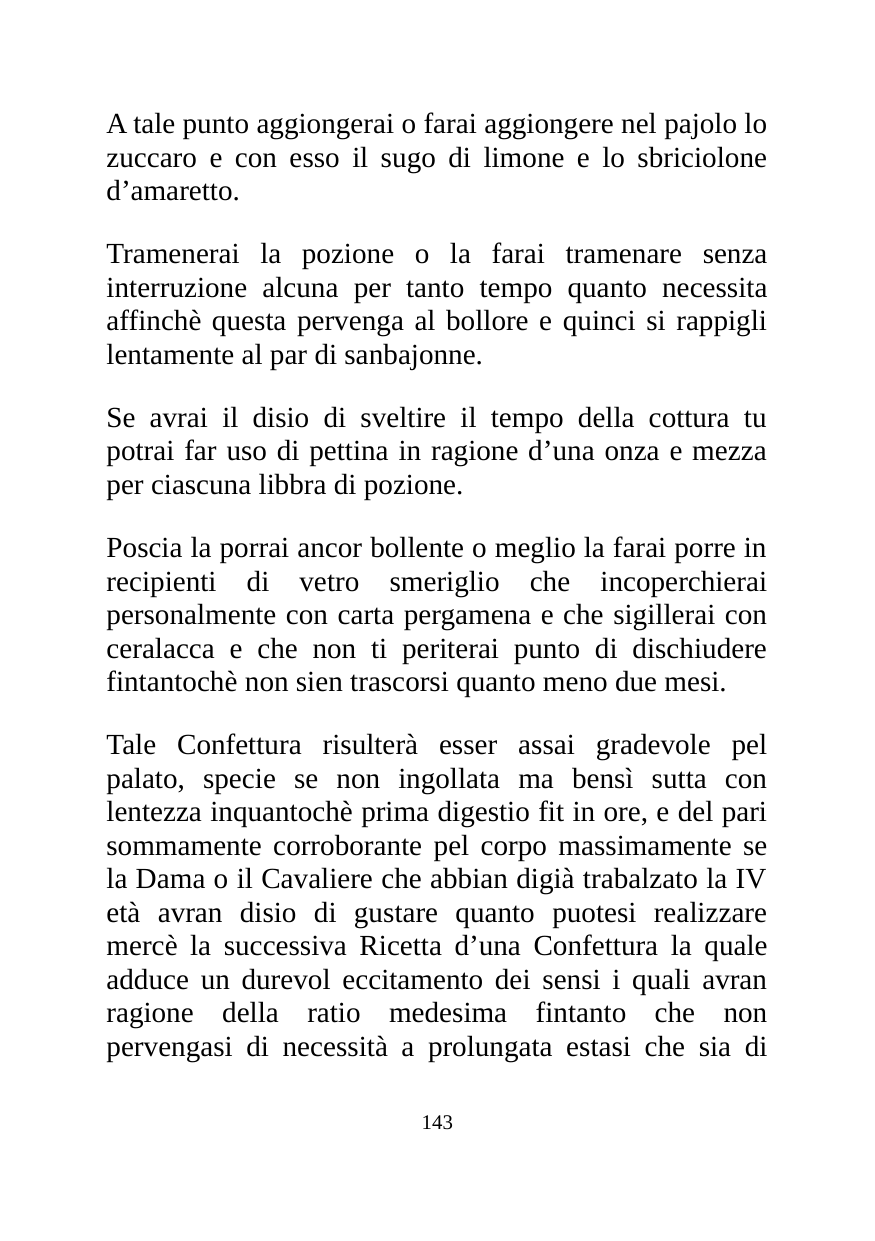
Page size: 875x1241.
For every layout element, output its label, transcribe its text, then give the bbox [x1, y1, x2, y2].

text Se avrai il disio di sveltire il tempo della cottura tu potrai far uso di pettina in ragione d’una onza e mezza per ciascuna libbra di pozione. [106, 400, 768, 501]
text Tale Confettura risulterà esser assai gradevole pel palato, specie se non ingollata ma bensì sutta con lentezza inquantochè prima digestio fit in ore, e del pari sommamente corroborante pel corpo massimamente se la Dama o il Cavaliere che abbian digià trabalzato la IV età avran disio di gustare quanto puotesi realizzare mercè la successiva Ricetta d’una Confettura la quale adduce un durevol eccitamento dei sensi i quali avran ragione della ratio medesima fintanto che non pervengasi di necessità a prolungata estasi che sia di [106, 727, 768, 1063]
text Tramenerai la pozione o la farai tramenare senza interruzione alcuna per tanto tempo quanto necessita affinchè questa pervenga al bollore e quinci si rappigli lentamente al par di sanbajonne. [106, 236, 768, 371]
text Poscia la porrai ancor bollente o meglio la farai porre in recipienti di vetro smeriglio che incoperchierai personalmente con carta pergamena e che sigillerai con ceralacca e che non ti periterai punto di dischiudere fintantochè non sien trascorsi quanto meno due mesi. [106, 530, 768, 698]
text A tale punto aggiongerai o farai aggiongere nel pajolo lo zuccaro e con esso il sugo di limone e lo sbriciolone d’amaretto. [106, 106, 768, 207]
